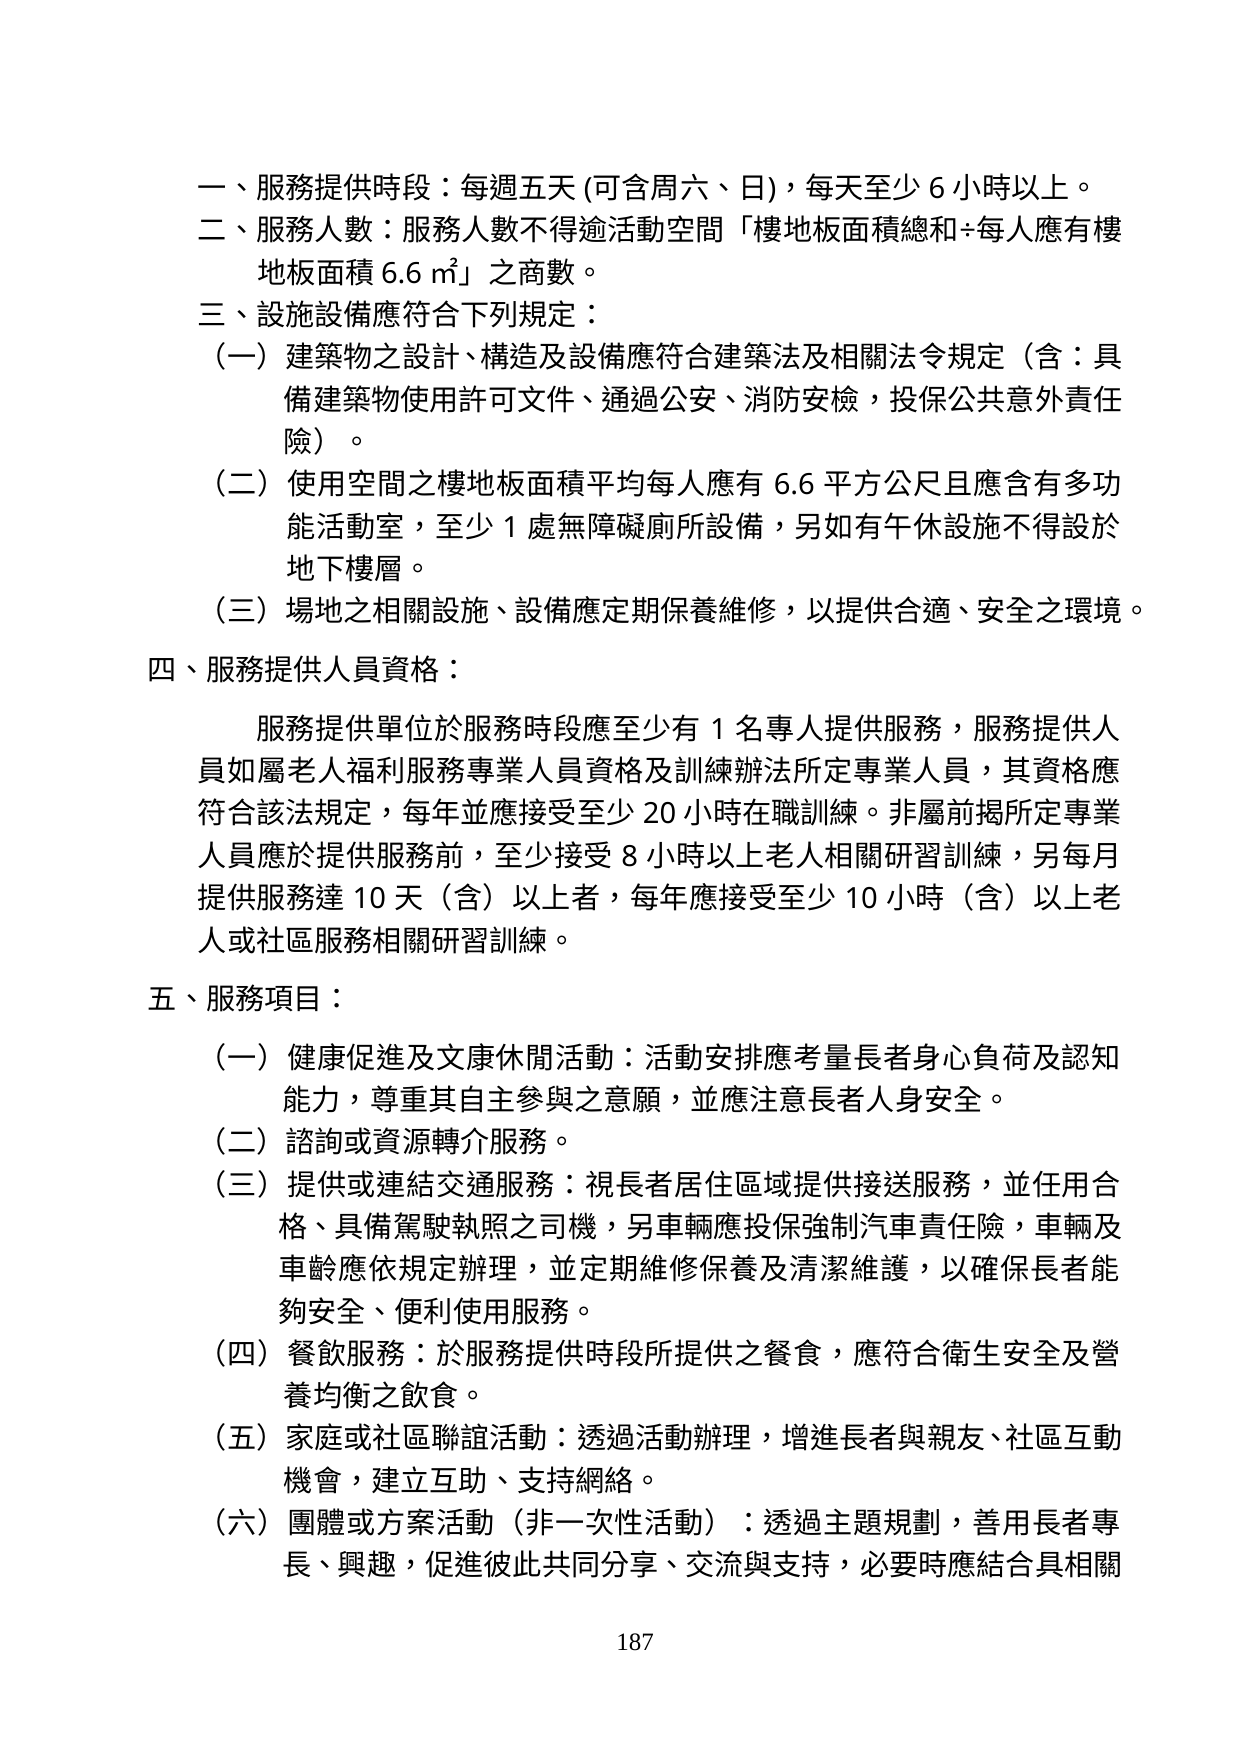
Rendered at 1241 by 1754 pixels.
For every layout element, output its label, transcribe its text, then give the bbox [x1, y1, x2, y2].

text （一）健康促進及文康休閒活動：活動安排應考量長者身心負荷及認知能力，尊重其自主參與之意願，並應注意長者人身安全。 [198, 1034, 1122, 1119]
text （六）團體或方案活動（非一次性活動）：透過主題規劃，善用長者專長、興趣，促進彼此共同分享、交流與支持，必要時應結合具相關 [198, 1499, 1122, 1584]
text 服務提供單位於服務時段應至少有 1 名專人提供服務，服務提供人員如屬老人福利服務專業人員資格及訓練辦法所定專業人員，其資格應符合該法規定，每年並應接受至少 20 小時在職訓練。非屬前揭所定專業人員應於提供服務前，至少接受 8 小時以上老人相關研習訓練，另每月提供服務達 10 天（含）以上者，每年應接受至少 10 小時（含）以上老人或社區服務相關研習訓練。 [198, 705, 1122, 959]
text （二）使用空間之樓地板面積平均每人應有 6.6 平方公尺且應含有多功能活動室，至少 1 處無障礙廁所設備，另如有午休設施不得設於地下樓層。 [198, 461, 1122, 588]
text （四）餐飲服務：於服務提供時段所提供之餐食，應符合衛生安全及營養均衡之飲食。 [198, 1330, 1122, 1415]
text 二、服務人數：服務人數不得逾活動空間「樓地板面積總和÷每人應有樓地板面積 6.6 ㎡」之商數。 [198, 207, 1122, 292]
text （一）建築物之設計、構造及設備應符合建築法及相關法令規定（含：具備建築物使用許可文件、通過公安、消防安檢，投保公共意外責任險）。 [198, 334, 1122, 461]
text 三、設施設備應符合下列規定： [198, 292, 1122, 334]
text （五）家庭或社區聯誼活動：透過活動辦理，增進長者與親友、社區互動機會，建立互助、支持網絡。 [198, 1415, 1122, 1499]
text （二）諮詢或資源轉介服務。 [198, 1119, 1122, 1161]
text （三）提供或連結交通服務：視長者居住區域提供接送服務，並任用合格、具備駕駛執照之司機，另車輛應投保強制汽車責任險，車輛及車齡應依規定辦理，並定期維修保養及清潔維護，以確保長者能夠安全、便利使用服務。 [198, 1161, 1122, 1330]
text 五、服務項目： [148, 959, 1122, 1034]
text （三）場地之相關設施、設備應定期保養維修，以提供合適、安全之環境。 [198, 588, 1122, 630]
text 四、服務提供人員資格： [148, 630, 1122, 705]
text 一、服務提供時段：每週五天 (可含周六、日)，每天至少 6 小時以上。 [198, 164, 1122, 207]
